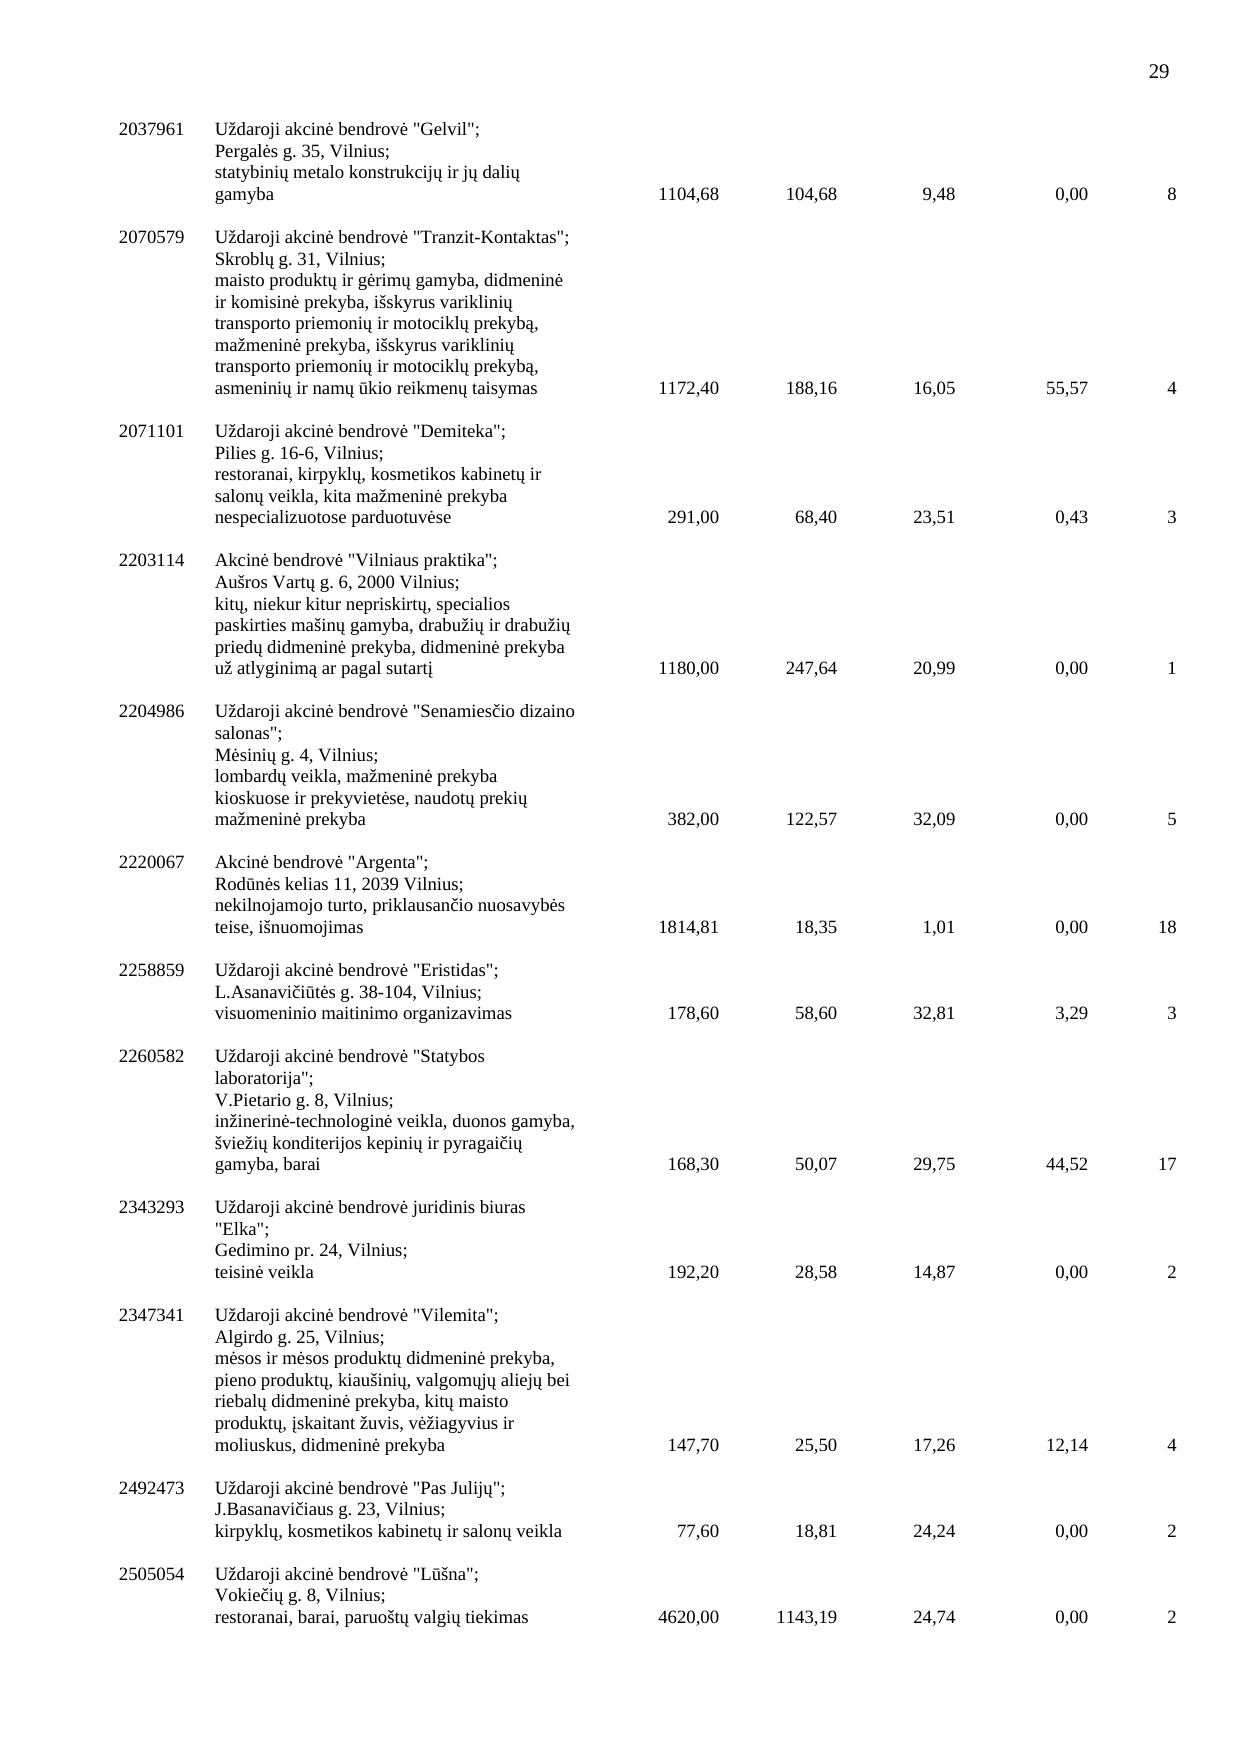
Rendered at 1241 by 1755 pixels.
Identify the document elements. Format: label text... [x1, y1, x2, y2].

table_cell 2203114 [100, 549, 203, 700]
table_cell 23,51 [853, 420, 971, 549]
table_cell 2 [1104, 1563, 1192, 1649]
table_cell Uždaroji akcinė bendrovė juridinis biuras "Elka"; Gedimino pr. 24, Vilnius; teisinė veikla [203, 1196, 587, 1304]
table_cell 2070579 [100, 226, 203, 420]
table_cell 16,05 [853, 226, 971, 420]
table_cell 2037961 [100, 118, 203, 226]
table_cell 1,01 [853, 851, 971, 959]
table_cell 18,81 [735, 1477, 853, 1563]
table_cell 2343293 [100, 1196, 203, 1304]
table_cell 24,24 [853, 1477, 971, 1563]
table_cell 192,20 [587, 1196, 735, 1304]
table_cell 2 [1104, 1196, 1192, 1304]
table_cell 122,57 [735, 700, 853, 851]
table_cell Uždaroji akcinė bendrovė "Gelvil"; Pergalės g. 35, Vilnius; statybinių metalo konstrukcijų ir jų dalių gamyba [203, 118, 587, 226]
table_cell 2505054 [100, 1563, 203, 1649]
table_cell 24,74 [853, 1563, 971, 1649]
table_cell 17,26 [853, 1304, 971, 1477]
table_cell 2 [1104, 1477, 1192, 1563]
table_cell 3 [1104, 959, 1192, 1045]
table_cell 5 [1104, 700, 1192, 851]
table_cell 8 [1104, 118, 1192, 226]
table_cell 4620,00 [587, 1563, 735, 1649]
table_cell 9,48 [853, 118, 971, 226]
table_cell Uždaroji akcinė bendrovė "Tranzit-Kontaktas"; Skroblų g. 31, Vilnius; maisto produktų ir gėrimų gamyba, didmeninė ir komisinė prekyba, išskyrus variklinių transporto priemonių ir motociklų prekybą, mažmeninė prekyba, išskyrus variklinių transporto priemonių ir motociklų prekybą, asmeninių ir namų ūkio reikmenų taisymas [203, 226, 587, 420]
table_cell 0,00 [971, 118, 1104, 226]
table_cell 0,43 [971, 420, 1104, 549]
table_cell 17 [1104, 1045, 1192, 1196]
table_cell 382,00 [587, 700, 735, 851]
table_cell 55,57 [971, 226, 1104, 420]
table_cell 2220067 [100, 851, 203, 959]
table_cell 18,35 [735, 851, 853, 959]
table_cell 1172,40 [587, 226, 735, 420]
table_cell 44,52 [971, 1045, 1104, 1196]
table_cell 14,87 [853, 1196, 971, 1304]
table_cell 1814,81 [587, 851, 735, 959]
table_cell 188,16 [735, 226, 853, 420]
table_cell 2204986 [100, 700, 203, 851]
table_cell Akcinė bendrovė "Vilniaus praktika"; Aušros Vartų g. 6, 2000 Vilnius; kitų, niekur kitur nepriskirtų, specialios paskirties mašinų gamyba, drabužių ir drabužių priedų didmeninė prekyba, didmeninė prekyba už atlyginimą ar pagal sutartį [203, 549, 587, 700]
table_cell Uždaroji akcinė bendrovė "Vilemita"; Algirdo g. 25, Vilnius; mėsos ir mėsos produktų didmeninė prekyba, pieno produktų, kiaušinių, valgomųjų aliejų bei riebalų didmeninė prekyba, kitų maisto produktų, įskaitant žuvis, vėžiagyvius ir moliuskus, didmeninė prekyba [203, 1304, 587, 1477]
table_cell 2260582 [100, 1045, 203, 1196]
table_cell 29,75 [853, 1045, 971, 1196]
table_cell 12,14 [971, 1304, 1104, 1477]
table_cell Uždaroji akcinė bendrovė "Statybos laboratorija"; V.Pietario g. 8, Vilnius; inžinerinė-technologinė veikla, duonos gamyba, šviežių konditerijos kepinių ir pyragaičių gamyba, barai [203, 1045, 587, 1196]
table_cell 2071101 [100, 420, 203, 549]
table_cell 20,99 [853, 549, 971, 700]
table_cell 1143,19 [735, 1563, 853, 1649]
table_cell 1104,68 [587, 118, 735, 226]
table_cell 2492473 [100, 1477, 203, 1563]
table_cell 18 [1104, 851, 1192, 959]
table_cell 178,60 [587, 959, 735, 1045]
table_cell 2347341 [100, 1304, 203, 1477]
table_cell Uždaroji akcinė bendrovė "Pas Julijų"; J.Basanavičiaus g. 23, Vilnius; kirpyklų, kosmetikos kabinetų ir salonų veikla [203, 1477, 587, 1563]
table_cell 4 [1104, 1304, 1192, 1477]
table_cell 104,68 [735, 118, 853, 226]
table_cell Uždaroji akcinė bendrovė "Demiteka"; Pilies g. 16-6, Vilnius; restoranai, kirpyklų, kosmetikos kabinetų ir salonų veikla, kita mažmeninė prekyba nespecializuotose parduotuvėse [203, 420, 587, 549]
table_cell 68,40 [735, 420, 853, 549]
table_cell 50,07 [735, 1045, 853, 1196]
table_cell 3,29 [971, 959, 1104, 1045]
table_cell 0,00 [971, 1563, 1104, 1649]
table_cell 4 [1104, 226, 1192, 420]
table_cell 25,50 [735, 1304, 853, 1477]
table_cell 32,81 [853, 959, 971, 1045]
table_cell 3 [1104, 420, 1192, 549]
table_cell 0,00 [971, 700, 1104, 851]
table_cell 0,00 [971, 1196, 1104, 1304]
table_cell 0,00 [971, 1477, 1104, 1563]
table_cell Akcinė bendrovė "Argenta"; Rodūnės kelias 11, 2039 Vilnius; nekilnojamojo turto, priklausančio nuosavybės teise, išnuomojimas [203, 851, 587, 959]
table_cell 168,30 [587, 1045, 735, 1196]
table_cell 1180,00 [587, 549, 735, 700]
table_cell 0,00 [971, 851, 1104, 959]
table_cell 1 [1104, 549, 1192, 700]
table_cell Uždaroji akcinė bendrovė "Senamiesčio dizaino salonas"; Mėsinių g. 4, Vilnius; lombardų veikla, mažmeninė prekyba kioskuose ir prekyvietėse, naudotų prekių mažmeninė prekyba [203, 700, 587, 851]
table_cell 247,64 [735, 549, 853, 700]
table_cell 58,60 [735, 959, 853, 1045]
table_cell 28,58 [735, 1196, 853, 1304]
table_cell 147,70 [587, 1304, 735, 1477]
table_cell 32,09 [853, 700, 971, 851]
table_cell 2258859 [100, 959, 203, 1045]
table_cell 291,00 [587, 420, 735, 549]
table_cell Uždaroji akcinė bendrovė "Lūšna"; Vokiečių g. 8, Vilnius; restoranai, barai, paruoštų valgių tiekimas [203, 1563, 587, 1649]
table_cell 77,60 [587, 1477, 735, 1563]
table_cell Uždaroji akcinė bendrovė "Eristidas"; L.Asanavičiūtės g. 38-104, Vilnius; visuomeninio maitinimo organizavimas [203, 959, 587, 1045]
table_cell 0,00 [971, 549, 1104, 700]
